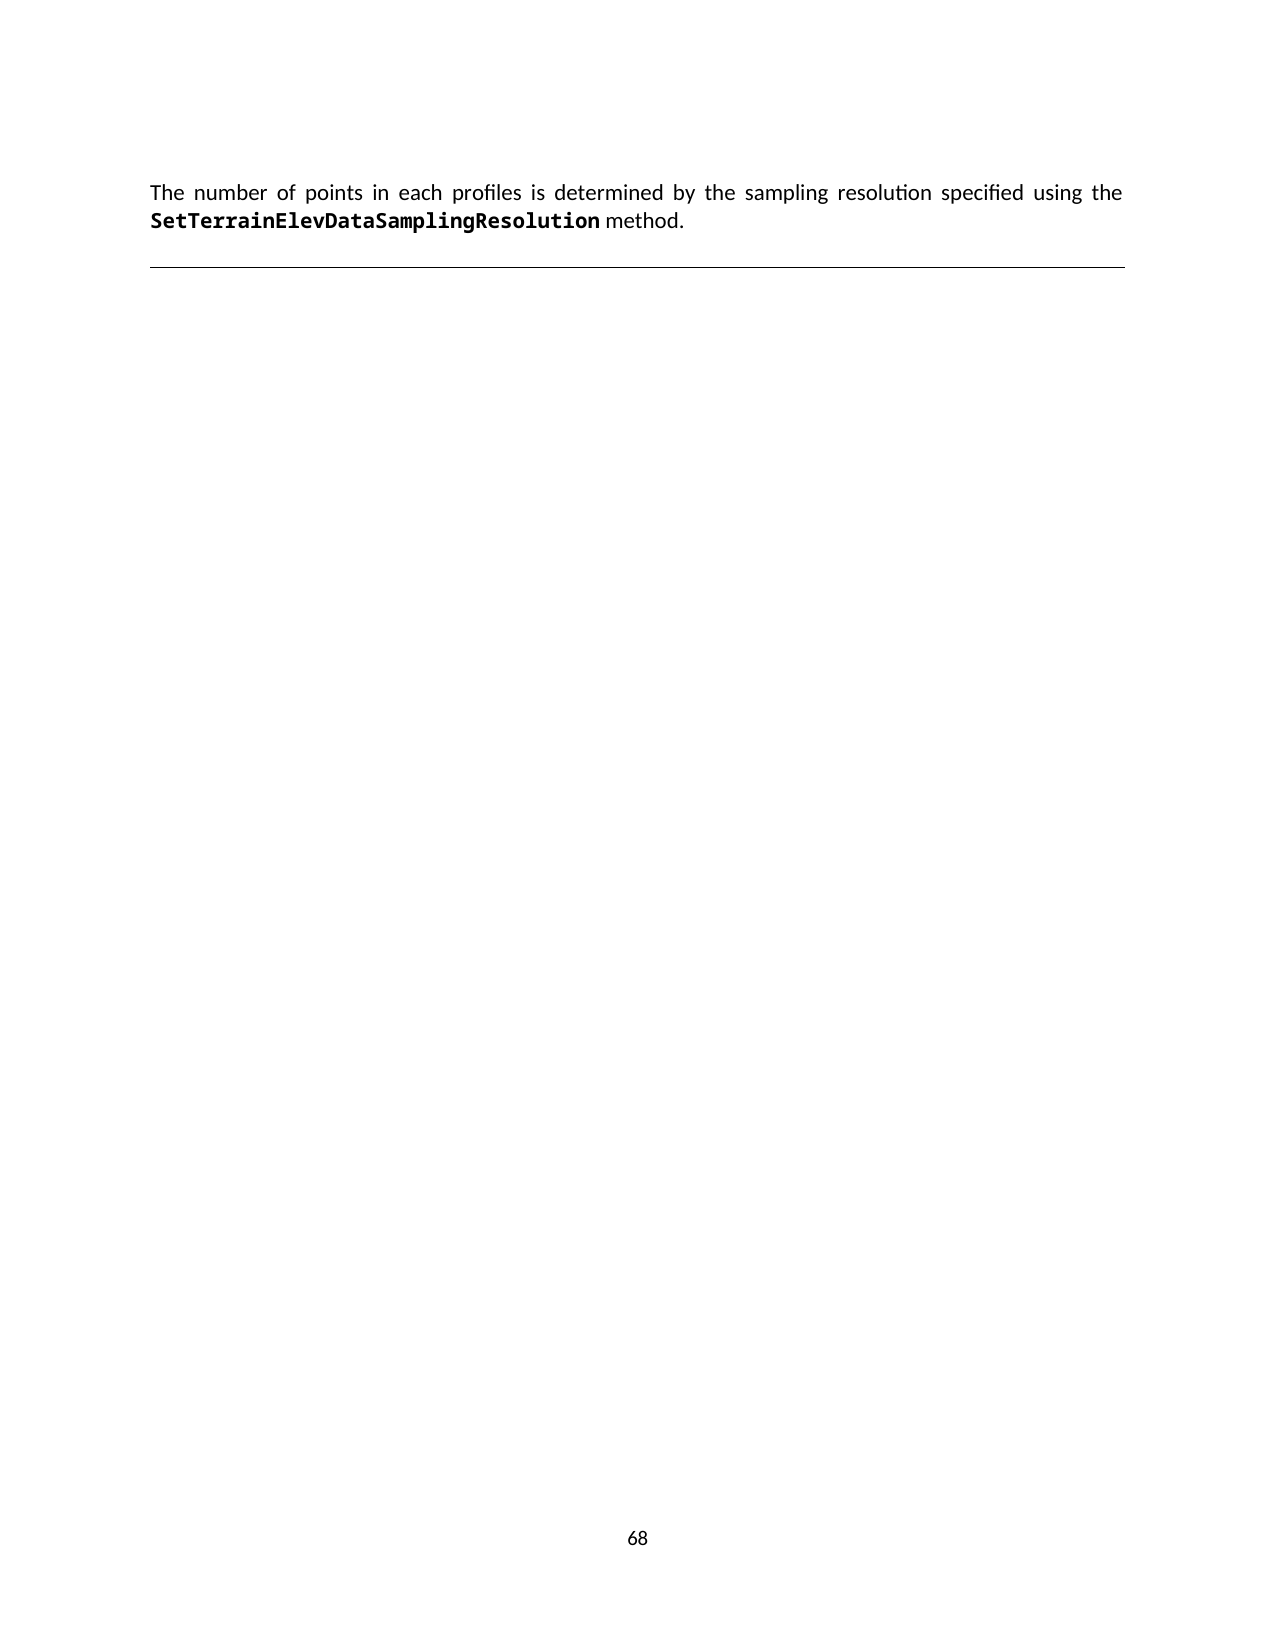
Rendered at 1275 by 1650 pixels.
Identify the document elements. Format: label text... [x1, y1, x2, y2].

text The number of points in each profiles is determined by the sampling resolution specified using the SetTerrainElevDataSamplingResolution method. [150, 178, 1125, 237]
